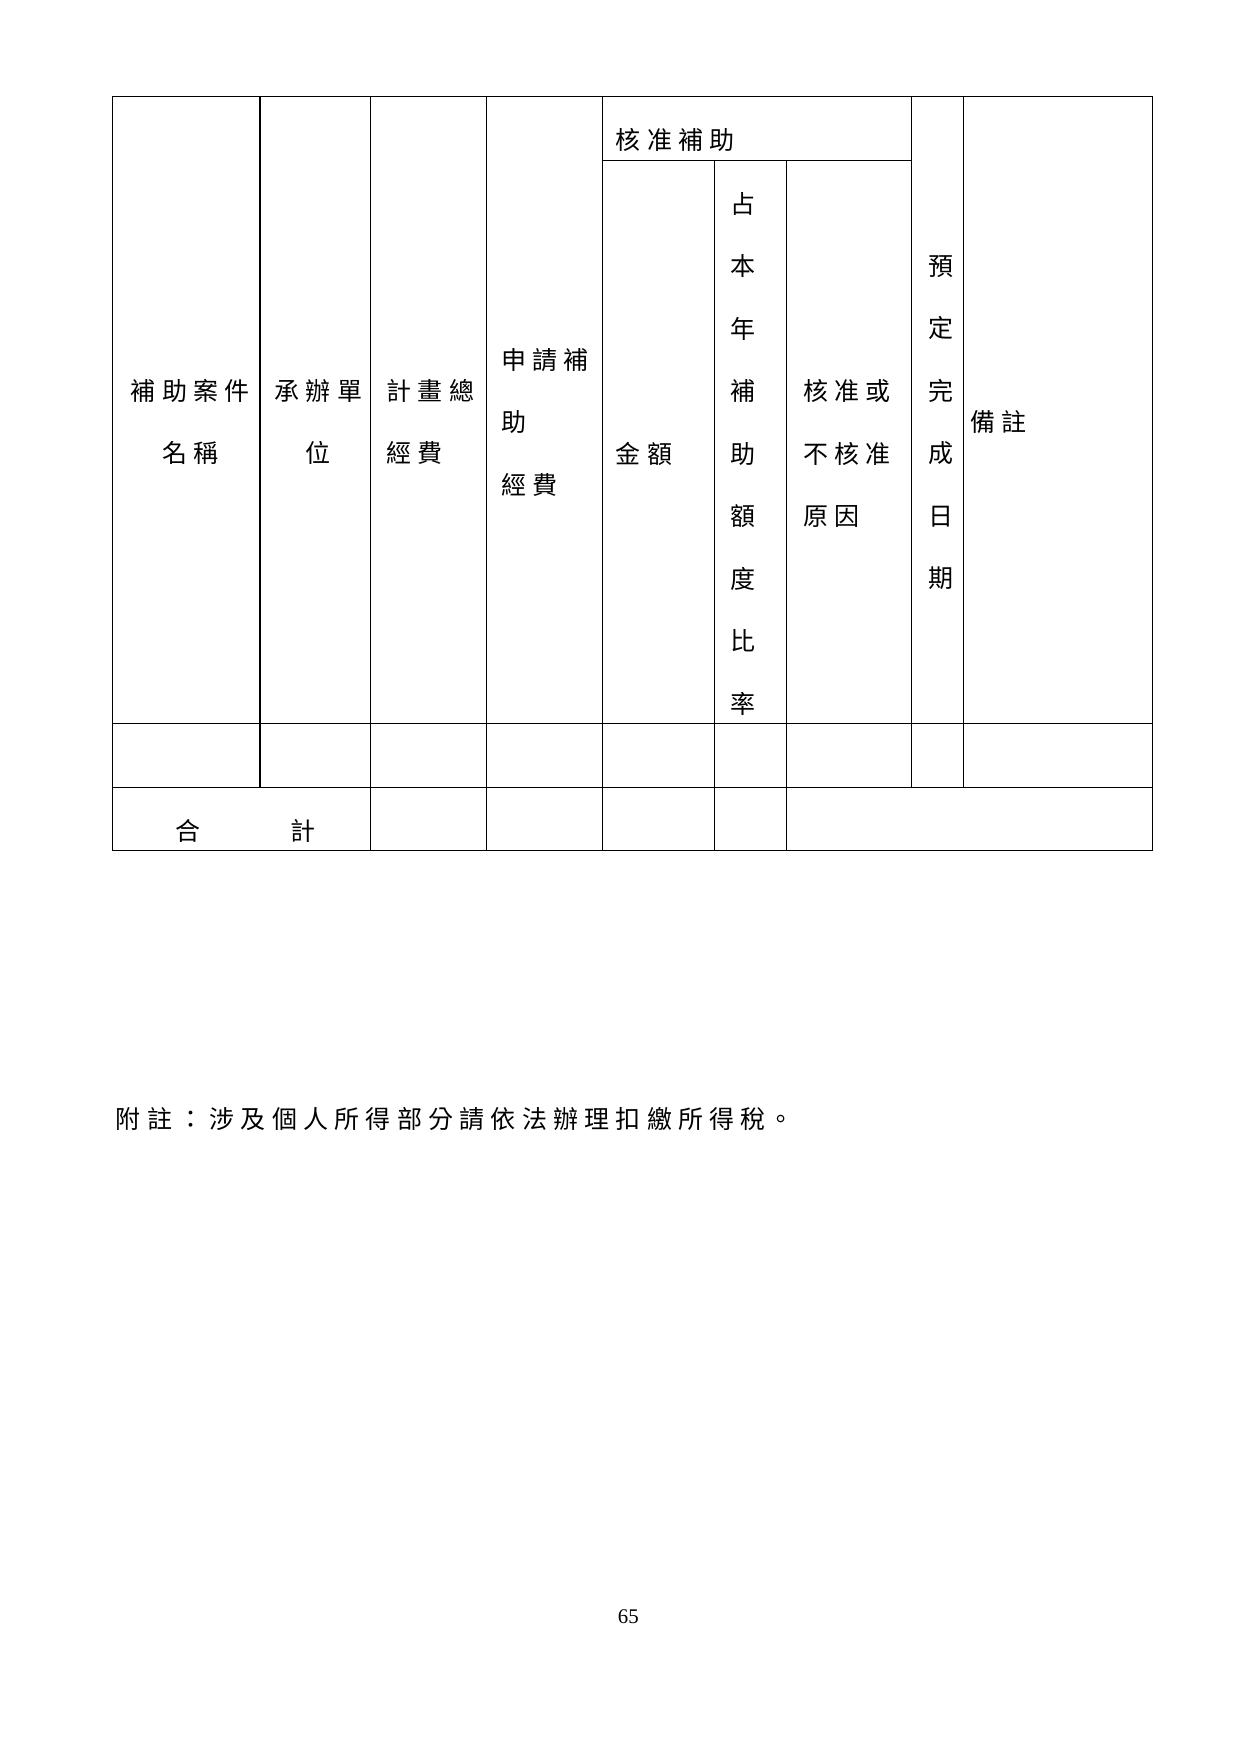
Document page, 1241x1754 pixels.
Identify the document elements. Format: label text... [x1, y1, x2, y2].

table_header 計畫總經費 [371, 97, 486, 723]
table_cell [964, 724, 1152, 787]
table_header 申請補助 經費 [487, 97, 602, 723]
table_cell 核准或不核准原因 [787, 161, 911, 723]
table_header 備註 [964, 97, 1152, 723]
table_header 預定完成日期 [912, 97, 963, 723]
table_cell [261, 724, 370, 787]
table_header 核准補助 [603, 97, 911, 160]
table_cell [787, 724, 911, 787]
table_cell [715, 724, 786, 787]
table_cell [487, 788, 602, 850]
table_cell [715, 788, 786, 850]
table_cell [603, 788, 714, 850]
table_cell [371, 724, 486, 787]
table_cell [487, 724, 602, 787]
table_cell 占本年補助額度比率 [715, 161, 786, 723]
table_header 承辦單位 [261, 97, 370, 723]
table_cell 合 計 [113, 788, 370, 850]
table_header 補助案件名稱 [113, 97, 259, 723]
table_cell [113, 724, 259, 787]
table_cell [371, 788, 486, 850]
table_cell [787, 788, 1152, 850]
table_cell [912, 724, 963, 787]
text 附註：涉及個人所得部分請依法辦理扣繳所得稅。 [112, 1076, 1144, 1139]
table_cell 金額 [603, 161, 714, 723]
table_cell [603, 724, 714, 787]
